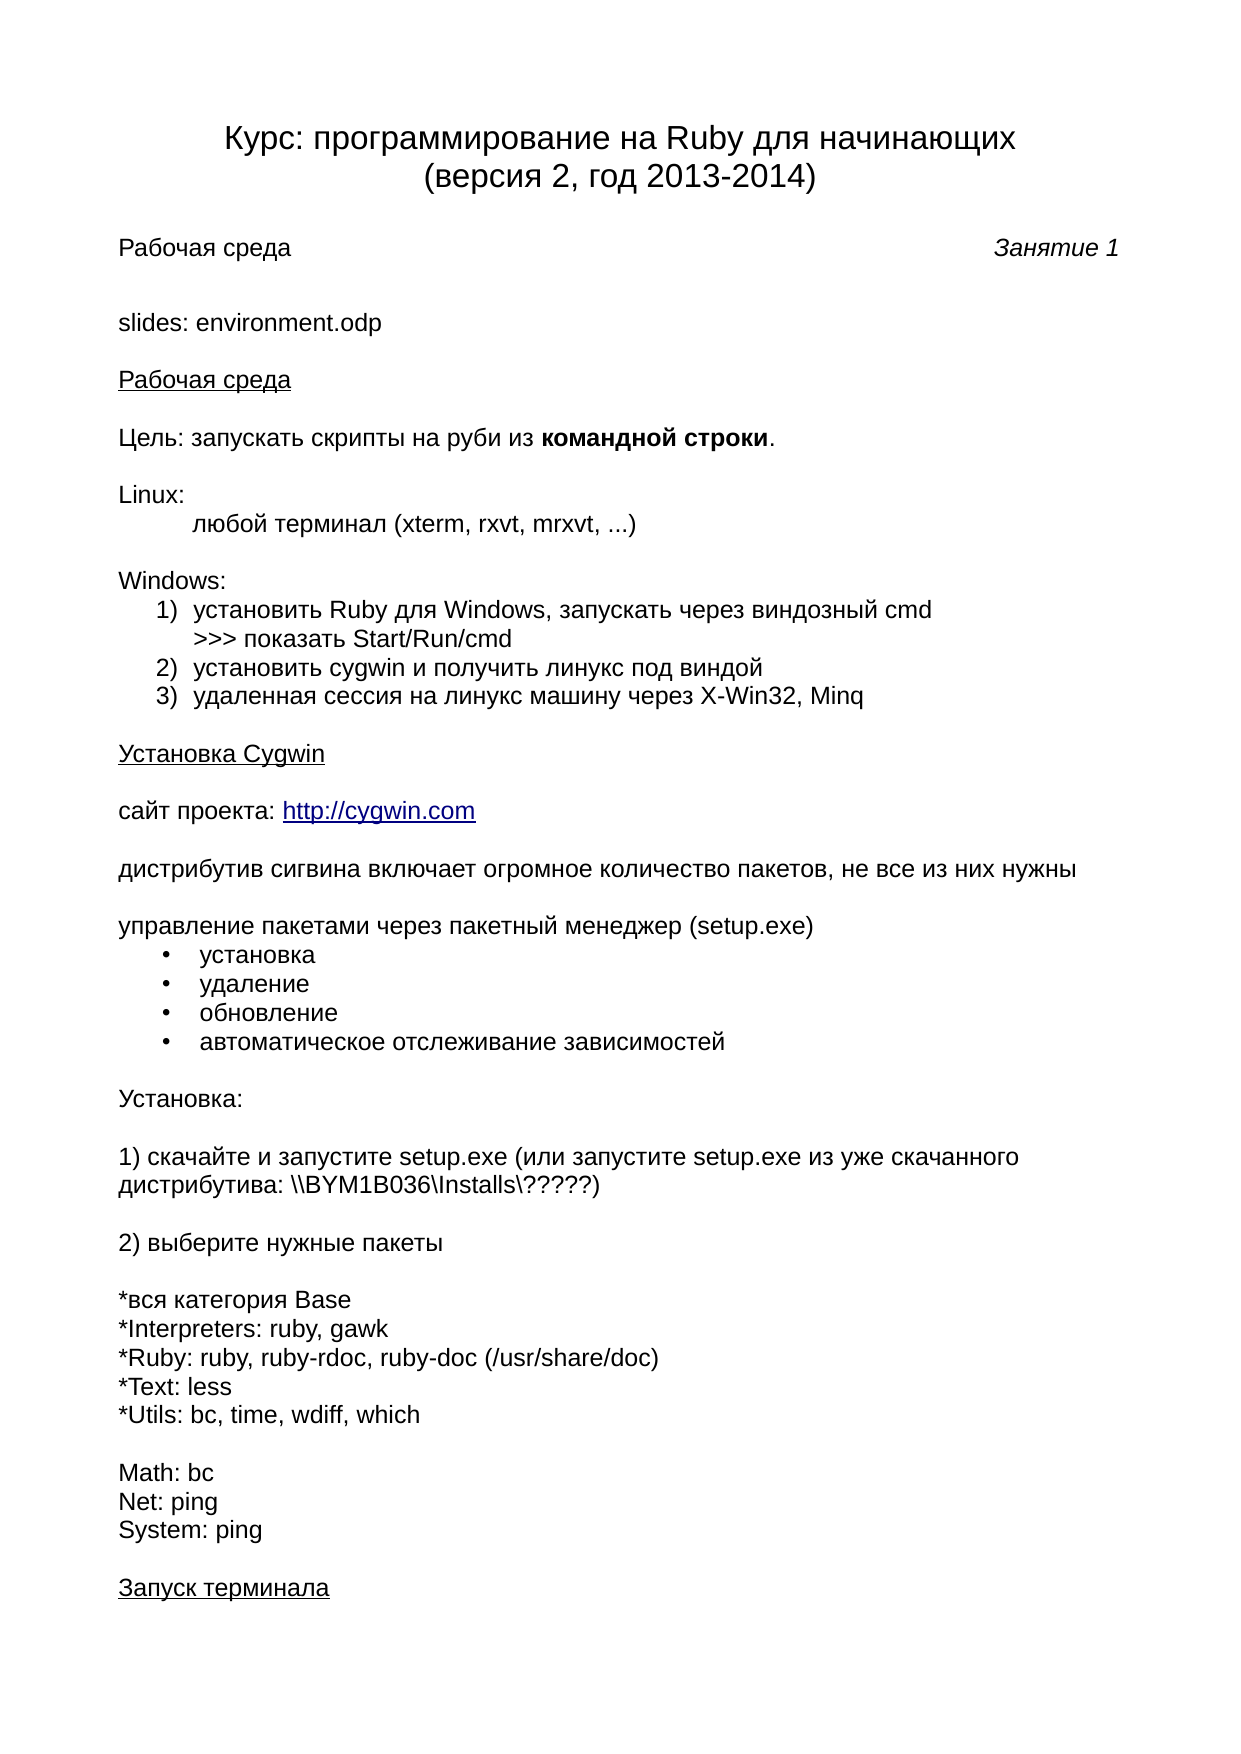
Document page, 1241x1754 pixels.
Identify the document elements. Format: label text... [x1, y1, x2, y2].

text дистрибутив сигвина включает огромное количество пакетов, не все из них нужны [118, 854, 1122, 883]
text Установка Cygwin [118, 739, 1122, 768]
list обновление [162, 998, 1122, 1027]
text *Text: less [118, 1372, 1122, 1401]
text Windows: [118, 566, 1122, 595]
text Linux: [118, 480, 1122, 509]
text slides: environment.odp [118, 308, 1122, 336]
text любой терминал (xterm, rxvt, mrxvt, ...) [192, 509, 1122, 538]
list >>> показать Start/Run/cmd [156, 624, 1122, 653]
list удаление [162, 969, 1122, 998]
text Курс: программирование на Ruby для начинающих [118, 118, 1122, 157]
text Цель: запускать скрипты на руби из командной строки. [118, 423, 1122, 451]
text System: ping [118, 1516, 1122, 1544]
list автоматическое отслеживание зависимостей [162, 1027, 1122, 1056]
text *Ruby: ruby, ruby-rdoc, ruby-doc (/usr/share/doc) [118, 1343, 1122, 1372]
text Net: ping [118, 1487, 1122, 1516]
text 1) скачайте и запустите setup.exe (или запустите setup.exe из уже скачанного дистрибутива: \\BYM1В036\Installs\?????) [118, 1142, 1122, 1199]
text Запуск терминала [118, 1573, 1122, 1602]
text Рабочая среда [118, 365, 1122, 394]
text Установка: [118, 1084, 1122, 1113]
table_header Занятие 1 [620, 234, 1122, 269]
text Math: bc [118, 1458, 1122, 1487]
list установить cygwin и получить линукс под виндой [156, 653, 1122, 681]
text управление пакетами через пакетный менеджер (setup.exe) [118, 911, 1122, 940]
table_header Рабочая среда [118, 234, 620, 269]
text (версия 2, год 2013-2014) [118, 157, 1122, 195]
text *вся категория Base [118, 1286, 1122, 1314]
text сайт проекта: http://cygwin.com [118, 796, 1122, 825]
list удаленная сессия на линукс машину через X-Win32, Minq [156, 681, 1122, 710]
text 2) выберите нужные пакеты [118, 1228, 1122, 1257]
text *Interpreters: ruby, gawk [118, 1314, 1122, 1343]
text *Utils: bc, time, wdiff, which [118, 1401, 1122, 1429]
list установить Ruby для Windows, запускать через виндозный cmd [156, 595, 1122, 624]
list установка [162, 940, 1122, 969]
